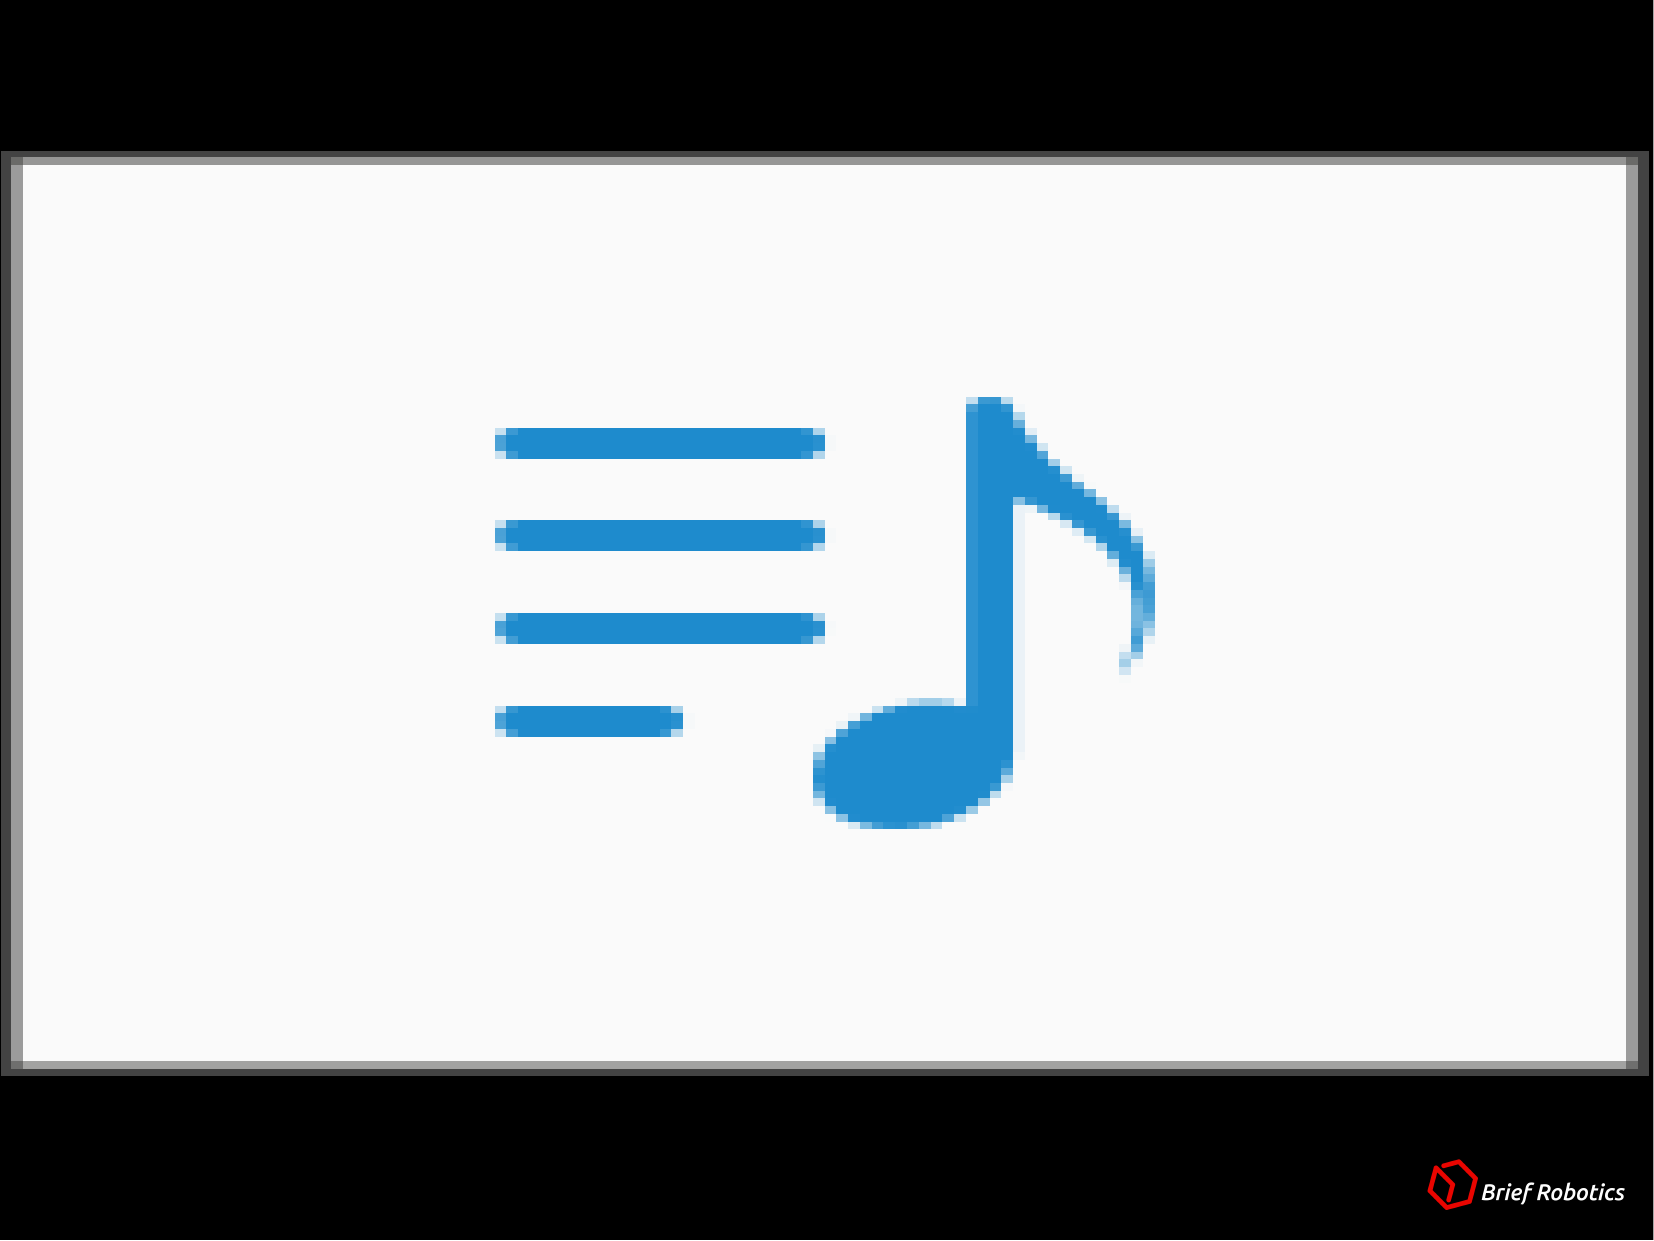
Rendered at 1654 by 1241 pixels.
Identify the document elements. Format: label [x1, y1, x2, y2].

text_box [0, 150, 1651, 1077]
picture [1425, 1157, 1627, 1212]
